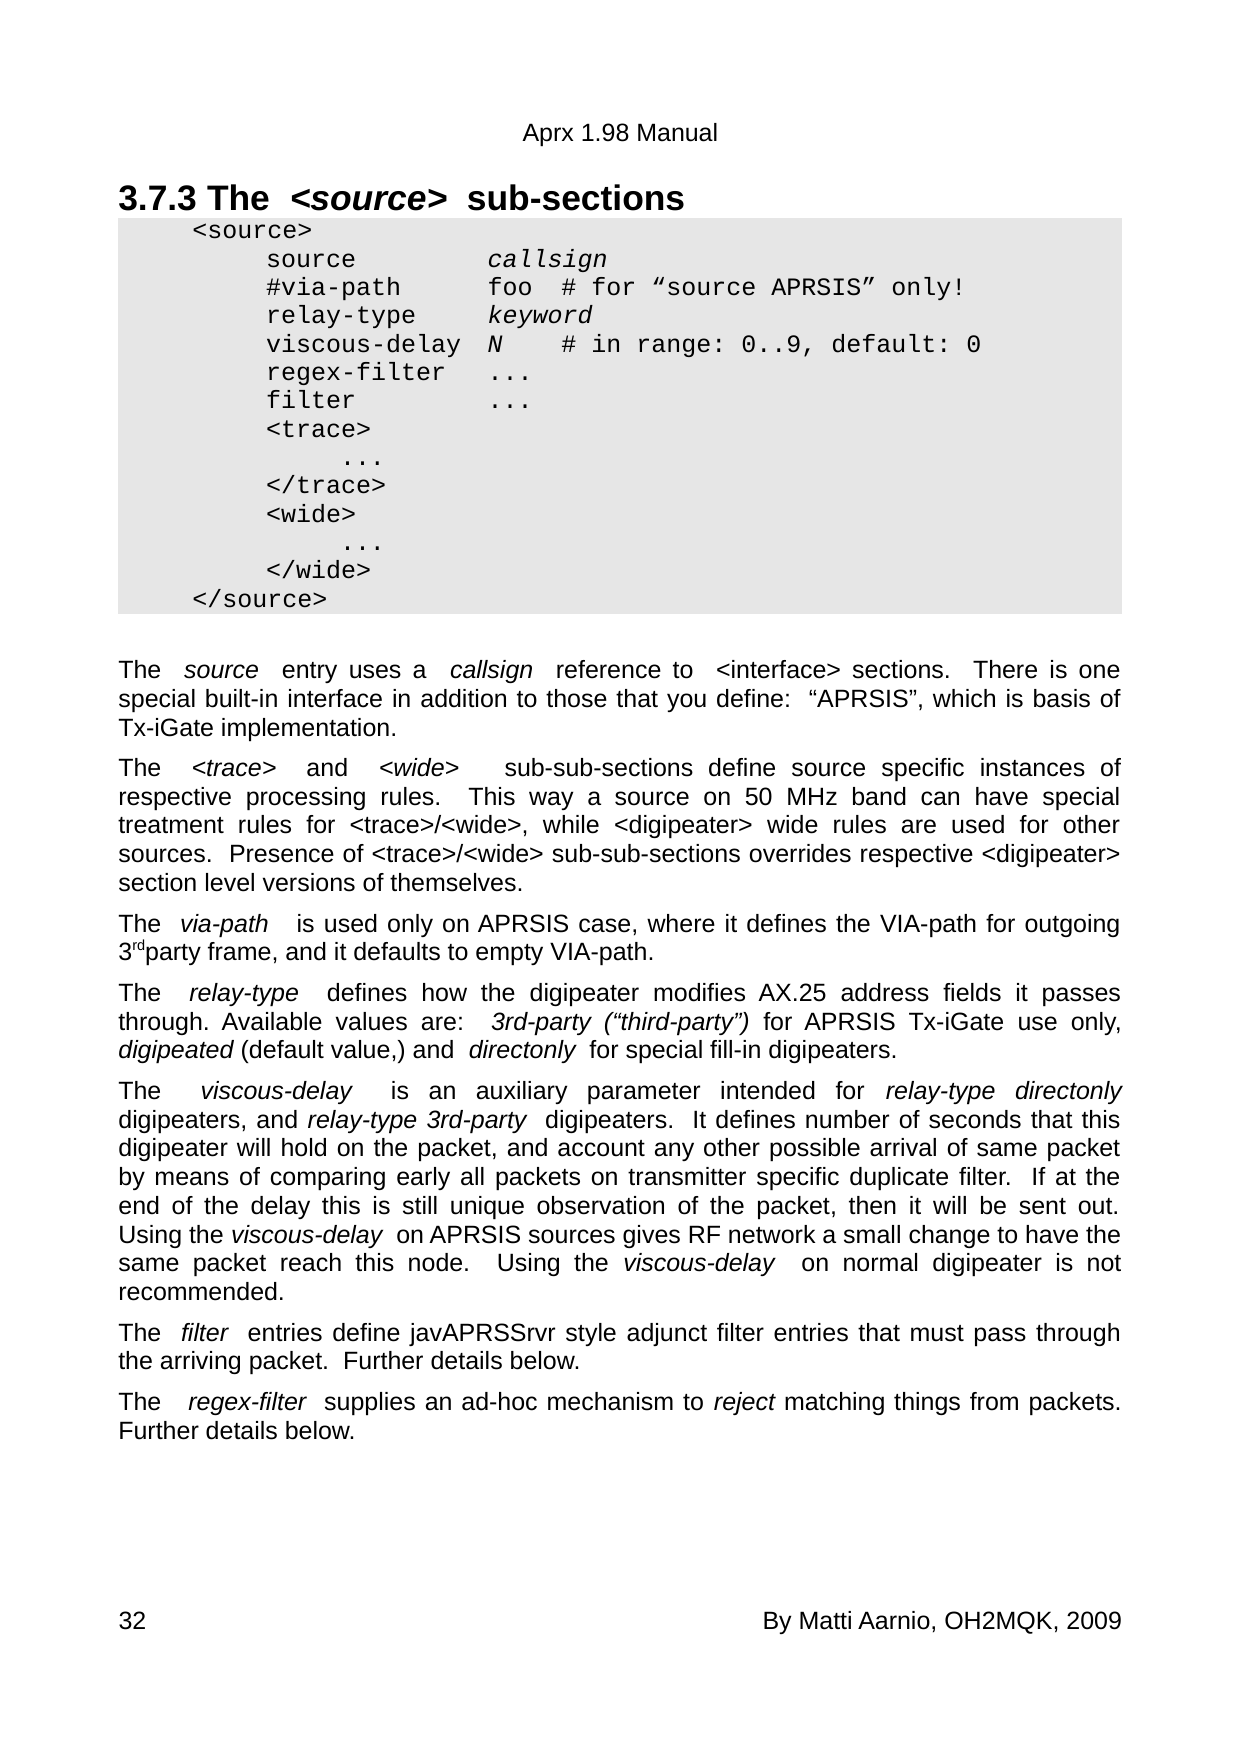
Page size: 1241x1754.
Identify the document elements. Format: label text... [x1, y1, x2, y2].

text source callsign [118, 246, 1122, 274]
text The filter entries define javAPRSSrvr style adjunct filter entries that must pass through the arriving packet. Further details below. [118, 1318, 1122, 1375]
text The relay-type defines how the digipeater modifies AX.25 address fields it passes through. Available values are: 3rd-party (“third-party”) for APRSIS Tx-iGate use only, digipeated (default value,) and directonly for special fill-in digipeaters. [118, 978, 1122, 1064]
text The via-path is used only on APRSIS case, where it defines the VIA-path for outgoing 3rdparty frame, and it defaults to empty VIA-path. [118, 908, 1122, 966]
text <source> [118, 218, 1122, 246]
text ... [118, 529, 1122, 558]
text ... [118, 444, 1122, 473]
text The regex-filter supplies an ad-hoc mechanism to reject matching things from packets. Further details below. [118, 1387, 1122, 1444]
text </trace> [118, 473, 1122, 501]
text #via-path foo # for “source APRSIS” only! [118, 274, 1122, 303]
text regex-filter ... [118, 359, 1122, 388]
text <trace> [118, 416, 1122, 444]
text The <trace> and <wide> sub-sub-sections define source specific instances of respective processing rules. This way a source on 50 MHz band can have special treatment rules for <trace>/<wide>, while <digipeater> wide rules are used for other sources. Presence of <trace>/<wide> sub-sub-sections overrides respective <digipeater> section level versions of themselves. [118, 753, 1122, 897]
text <wide> [118, 501, 1122, 529]
text </source> [118, 586, 1122, 614]
text filter ... [118, 388, 1122, 416]
text viscous-delay N # in range: 0..9, default: 0 [118, 331, 1122, 359]
text relay-type keyword [118, 303, 1122, 331]
text </wide> [118, 558, 1122, 586]
text The source entry uses a callsign reference to <interface> sections. There is one special built-in interface in addition to those that you define: “APRSIS”, which is basis of Tx-iGate implementation. [118, 655, 1122, 741]
subtitle The <source> sub-sections [118, 177, 1122, 218]
text The viscous-delay is an auxiliary parameter intended for relay-type directonly digipeaters, and relay-type 3rd-party digipeaters. It defines number of seconds that this digipeater will hold on the packet, and account any other possible arrival of same packet by means of comparing early all packets on transmitter specific duplicate filter. If at the end of the delay this is still unique observation of the packet, then it will be sent out. Using the viscous-delay on APRSIS sources gives RF network a small change to have the same packet reach this node. Using the viscous-delay on normal digipeater is not recommended. [118, 1076, 1122, 1306]
